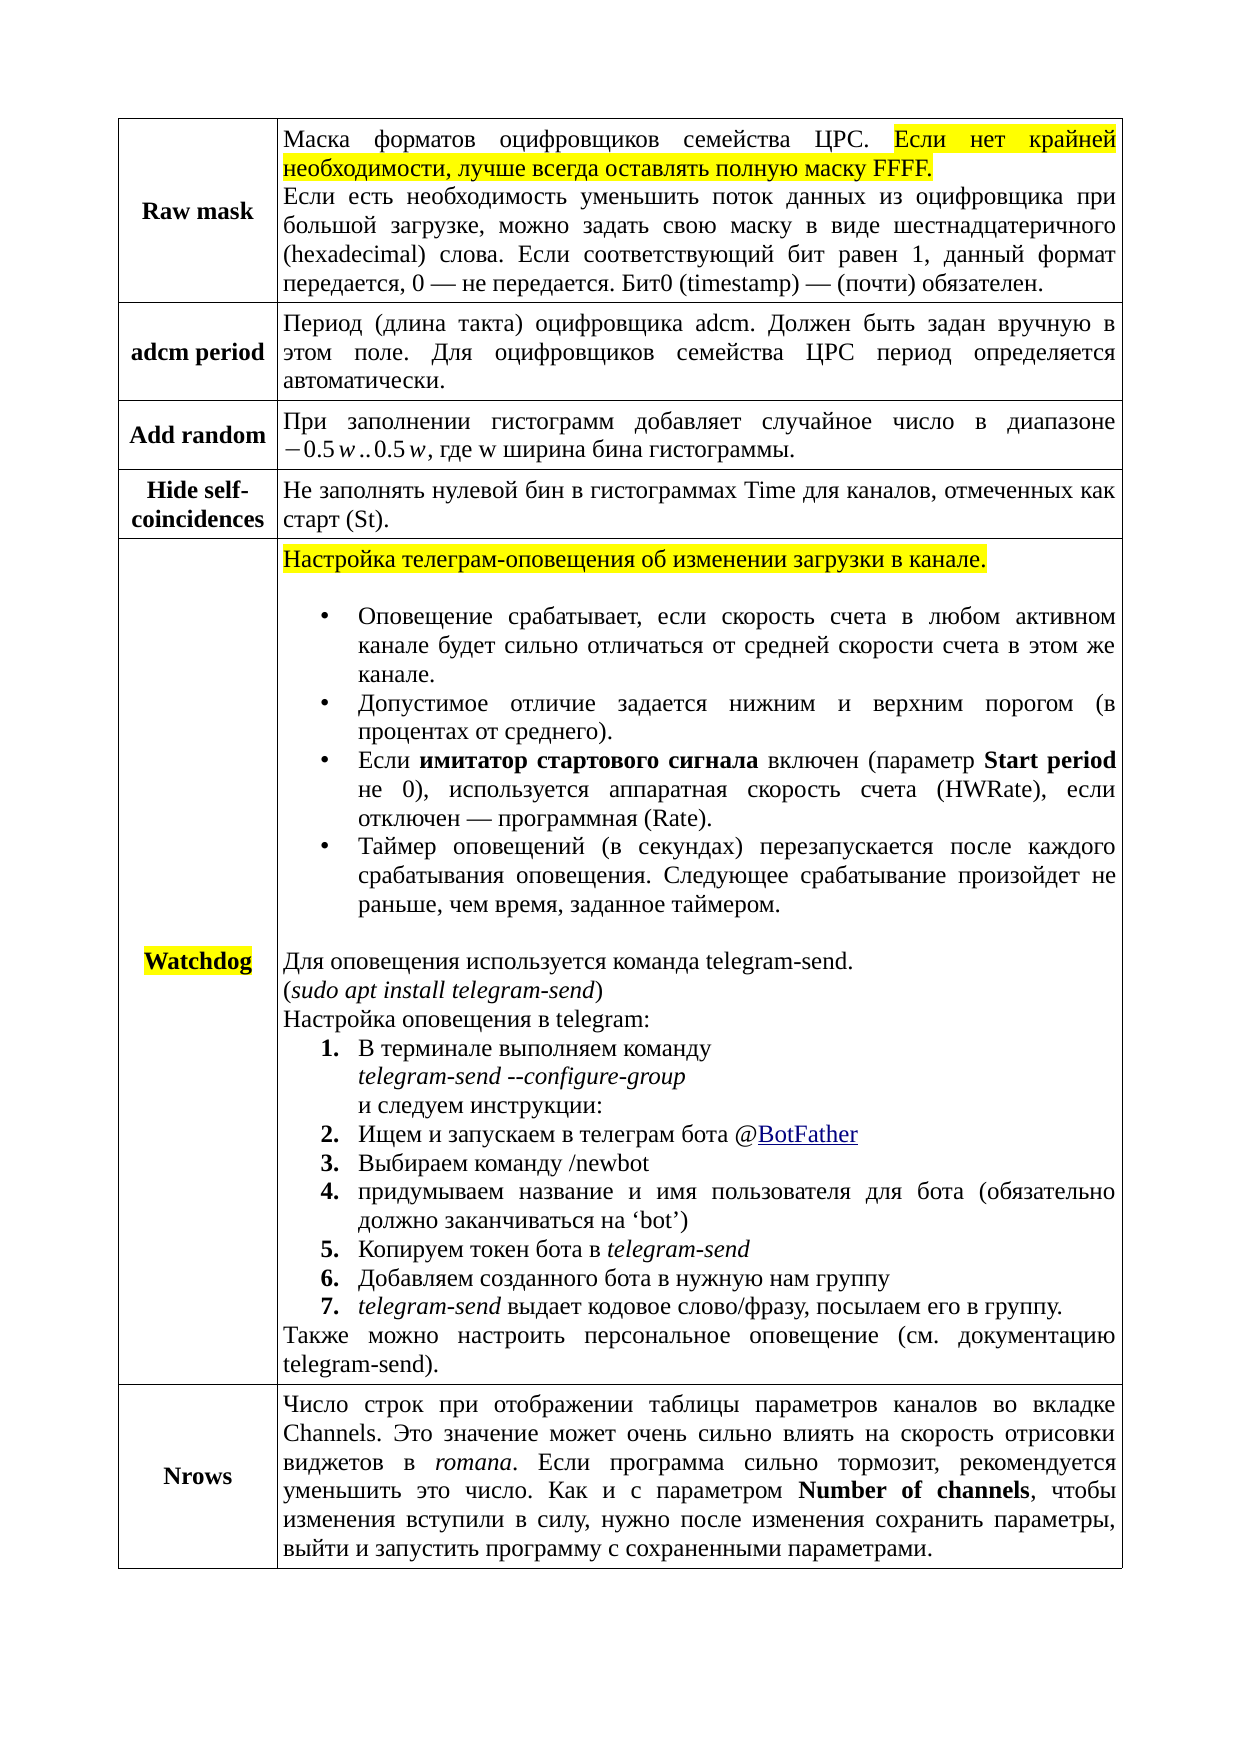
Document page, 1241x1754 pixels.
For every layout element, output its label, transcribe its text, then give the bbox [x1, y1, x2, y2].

table_cell Raw mask [119, 119, 277, 302]
table_cell Hide self-coincidences [119, 470, 277, 538]
table_cell Настройка телеграм-оповещения об изменении загрузки в канале. Оповещение срабатывает, если скорость счета в любом активном канале будет сильно отличаться от средней скорости счета в этом же канале. Допустимое отличие задается нижним и верхним порогом (в процентах от среднего). Если имитатор стартового сигнала включен (параметр Start period не 0), используется аппаратная скорость счета (HWRate), если отключен — программная (Rate). Таймер оповещений (в секундах) перезапускается после каждого срабатывания оповещения. Следующее срабатывание произойдет не раньше, чем время, заданное таймером. Для оповещения используется команда telegram-send. (sudo apt install telegram-send) Настройка оповещения в telegram: В терминале выполняем команду telegram-send --configure-group и следуем инструкции: Ищем и запускаем в телеграм бота @BotFather Выбираем команду /newbot придумываем название и имя пользователя для бота (обязательно должно заканчиваться на ‘bot’) Копируем токен бота в telegram-send Добавляем созданного бота в нужную нам группу telegram-send выдает кодовое слово/фразу, посылаем его в группу. Также можно настроить персональное оповещение (см. документацию telegram-send). [278, 539, 1122, 1383]
table_cell Не заполнять нулевой бин в гистограммах Time для каналов, отмеченных как старт (St). [278, 470, 1122, 538]
table_cell Add random [119, 401, 277, 469]
table_cell Число строк при отображении таблицы параметров каналов во вкладке Channels. Это значение может очень сильно влиять на скорость отрисовки виджетов в romana. Если программа сильно тормозит, рекомендуется уменьшить это число. Как и с параметром Number of channels, чтобы изменения вступили в силу, нужно после изменения сохранить параметры, выйти и запустить программу с сохраненными параметрами. [278, 1385, 1122, 1567]
table_cell Nrows [119, 1385, 277, 1567]
table_cell Период (длина такта) оцифровщика adcm. Должен быть задан вручную в этом поле. Для оцифровщиков семейства ЦРС период определяется автоматически. [278, 303, 1122, 400]
table_cell Watchdog [119, 539, 277, 1383]
table_cell Маска форматов оцифровщиков семейства ЦРС. Если нет крайней необходимости, лучше всегда оставлять полную маску FFFF. Если есть необходимость уменьшить поток данных из оцифровщика при большой загрузке, можно задать свою маску в виде шестнадцатеричного (hexadecimal) слова. Если соответствующий бит равен 1, данный формат передается, 0 — не передается. Бит0 (timestamp) — (почти) обязателен. [278, 119, 1122, 302]
table_cell При заполнении гистограмм добавляет случайное число в диапазоне , где w ширина бина гистограммы. [278, 401, 1122, 469]
table_cell adcm period [119, 303, 277, 400]
